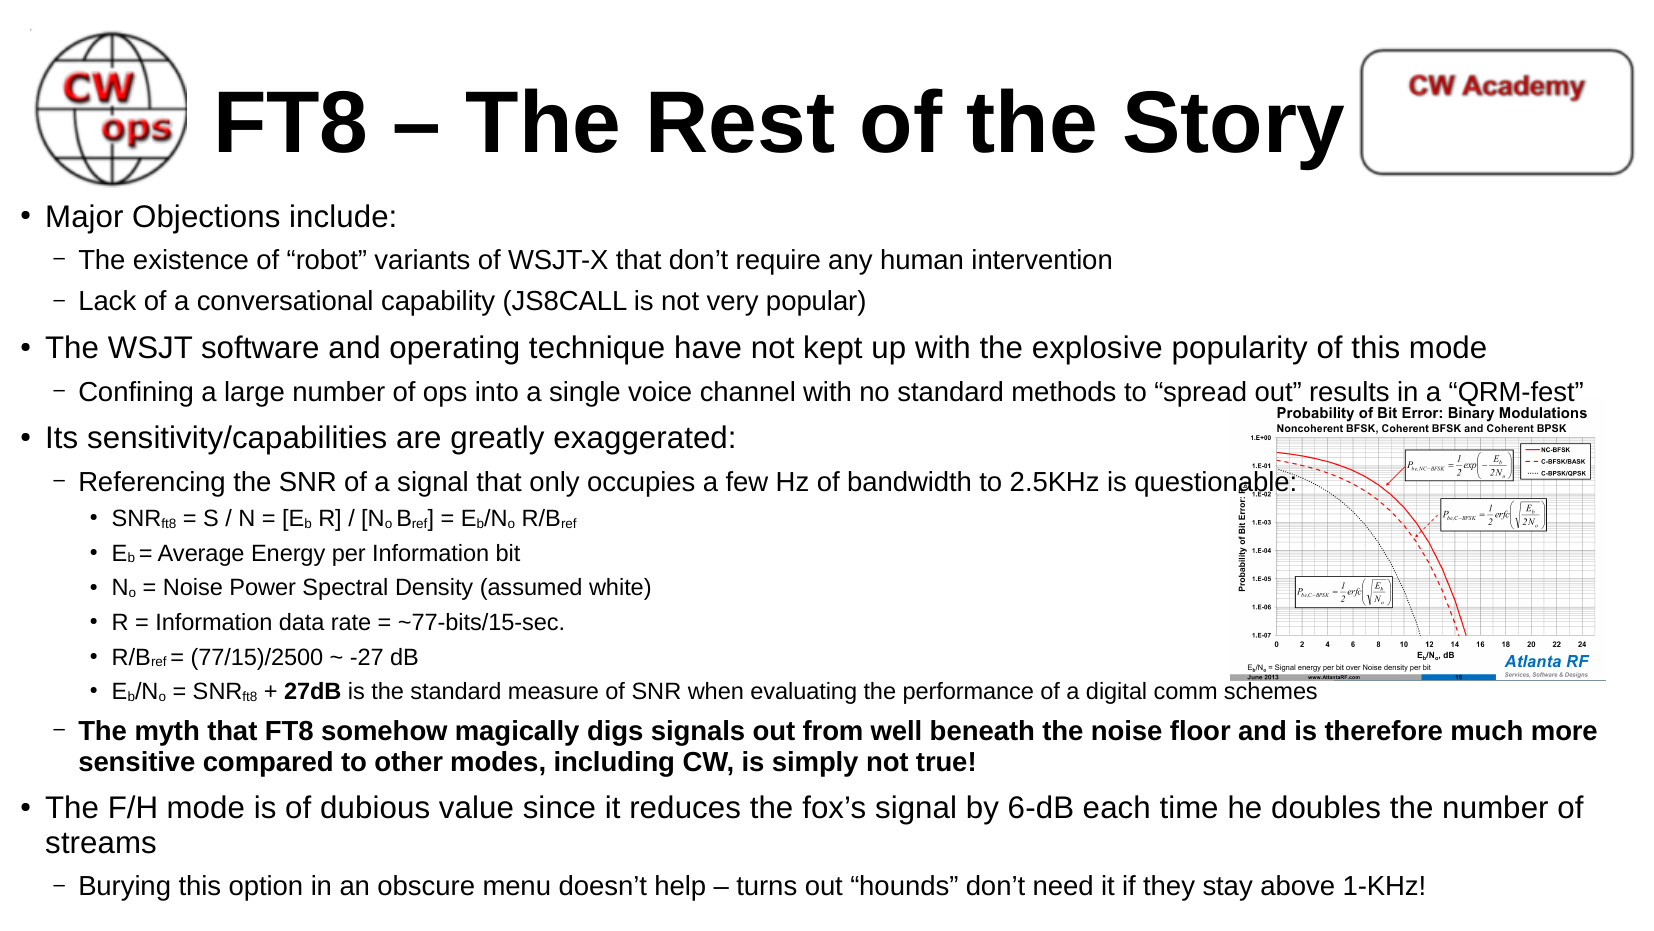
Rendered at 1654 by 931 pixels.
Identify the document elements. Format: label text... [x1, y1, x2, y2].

picture [1350, 37, 1640, 186]
picture [30, 29, 187, 194]
title FT8 – The Rest of the Story [195, 45, 1366, 198]
list Major Objections include: The existence of “robot” variants of WSJT-X that don’t require any human intervention Lack of a conversational capability (JS8CALL is not very popular) The WSJT software and operating technique have not kept up with the explosive popularity of this mode Confining a large number of ops into a single voice channel with no standard methods to “spread out” results in a “QRM-fest” Its sensitivity/capabilities are greatly exaggerated: Referencing the SNR of a signal that only occupies a few Hz of bandwidth to 2.5KHz is questionable: SNRft8 = S / N = [Eb R] / [No Bref] = Eb/No R/Bref Eb = Average Energy per Information bit No = Noise Power Spectral Density (assumed white) R = Information data rate = ~77-bits/15-sec. R/Bref = (77/15)/2500 ~ -27 dB Eb/No = SNRft8 + 27dB is the standard measure of SNR when evaluating the performance of a digital comm schemes The myth that FT8 somehow magically digs signals out from well beneath the noise floor and is therefore much more sensitive compared to other modes, including CW, is simply not true! The F/H mode is of dubious value since it reduces the fox’s signal by 6-dB each time he doubles the number of streams Burying this option in an obscure menu doesn’t help – turns out “hounds” don’t need it if they stay above 1-KHz! [11, 198, 1617, 931]
